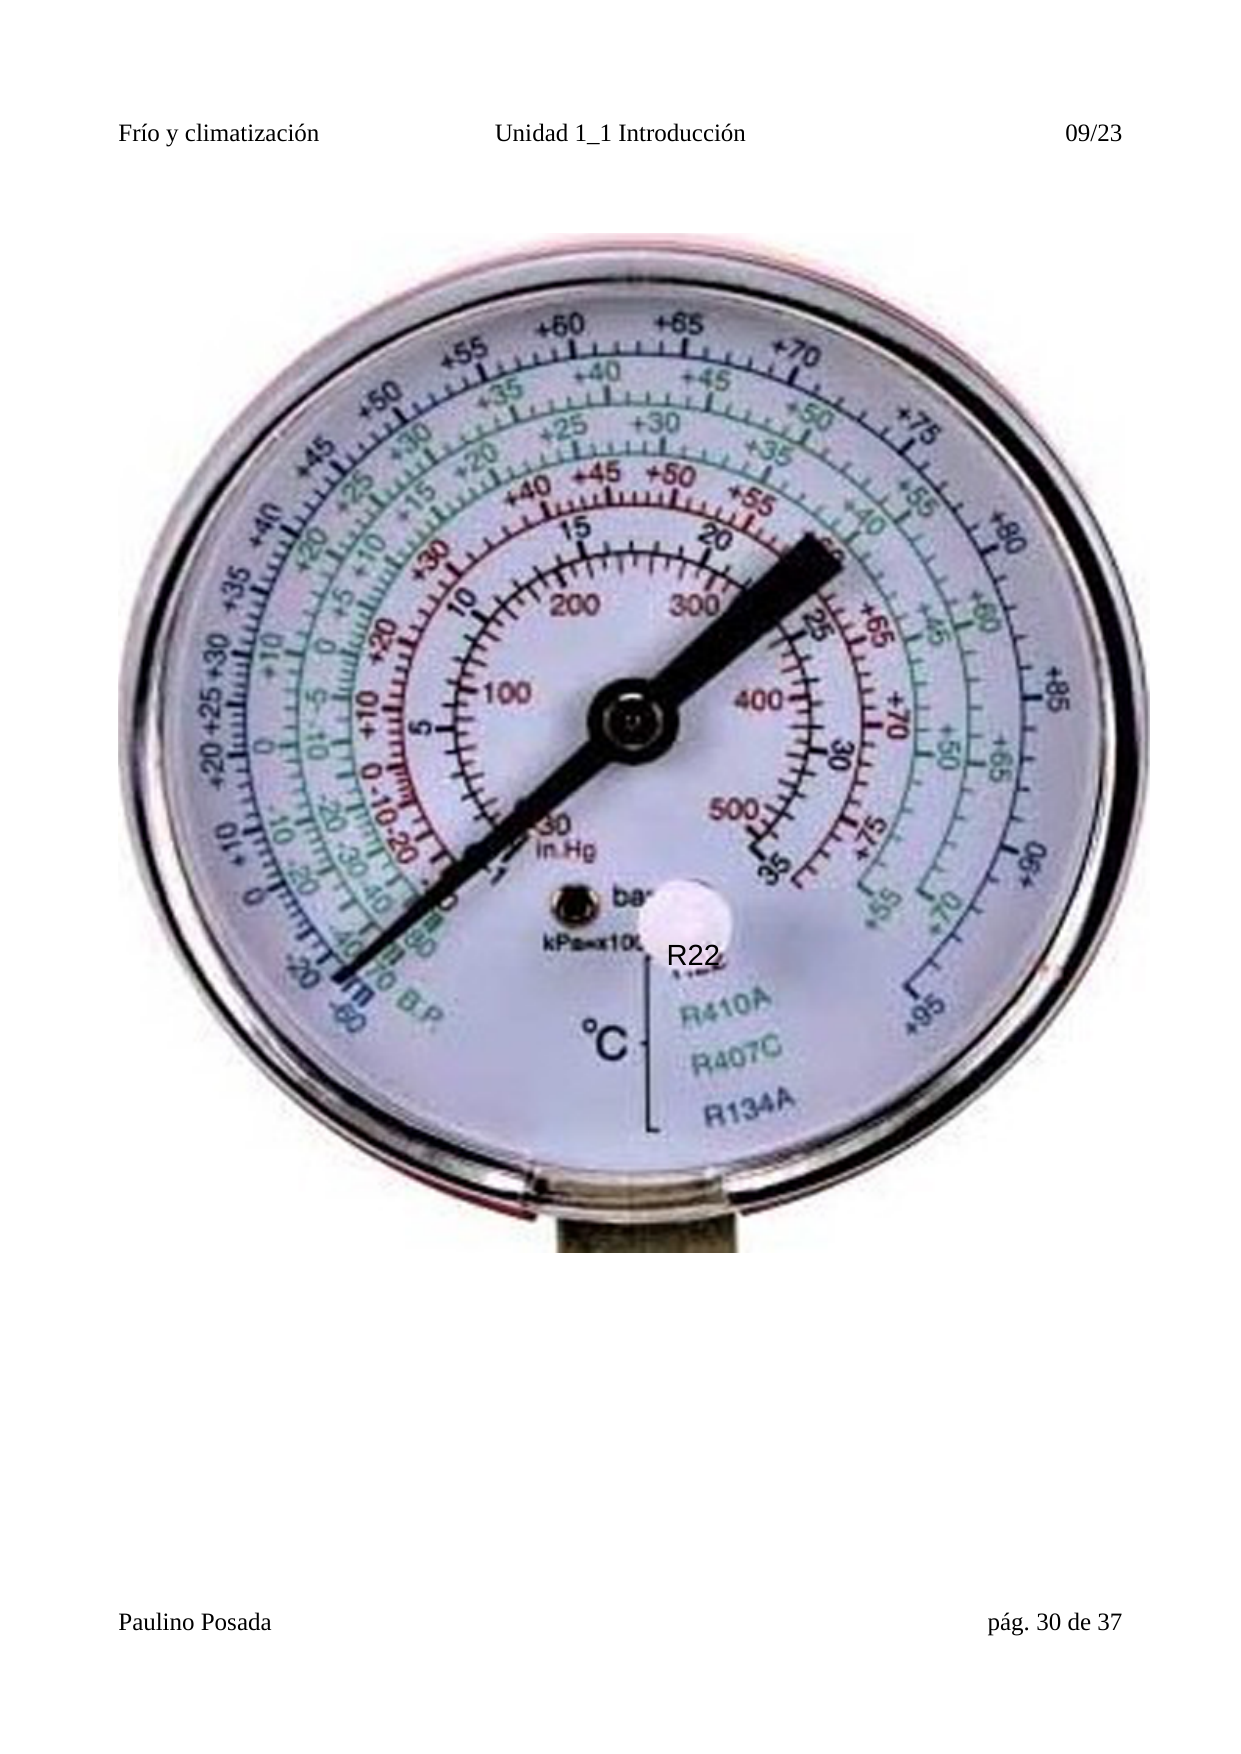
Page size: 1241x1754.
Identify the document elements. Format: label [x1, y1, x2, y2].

picture [118, 233, 1150, 1253]
